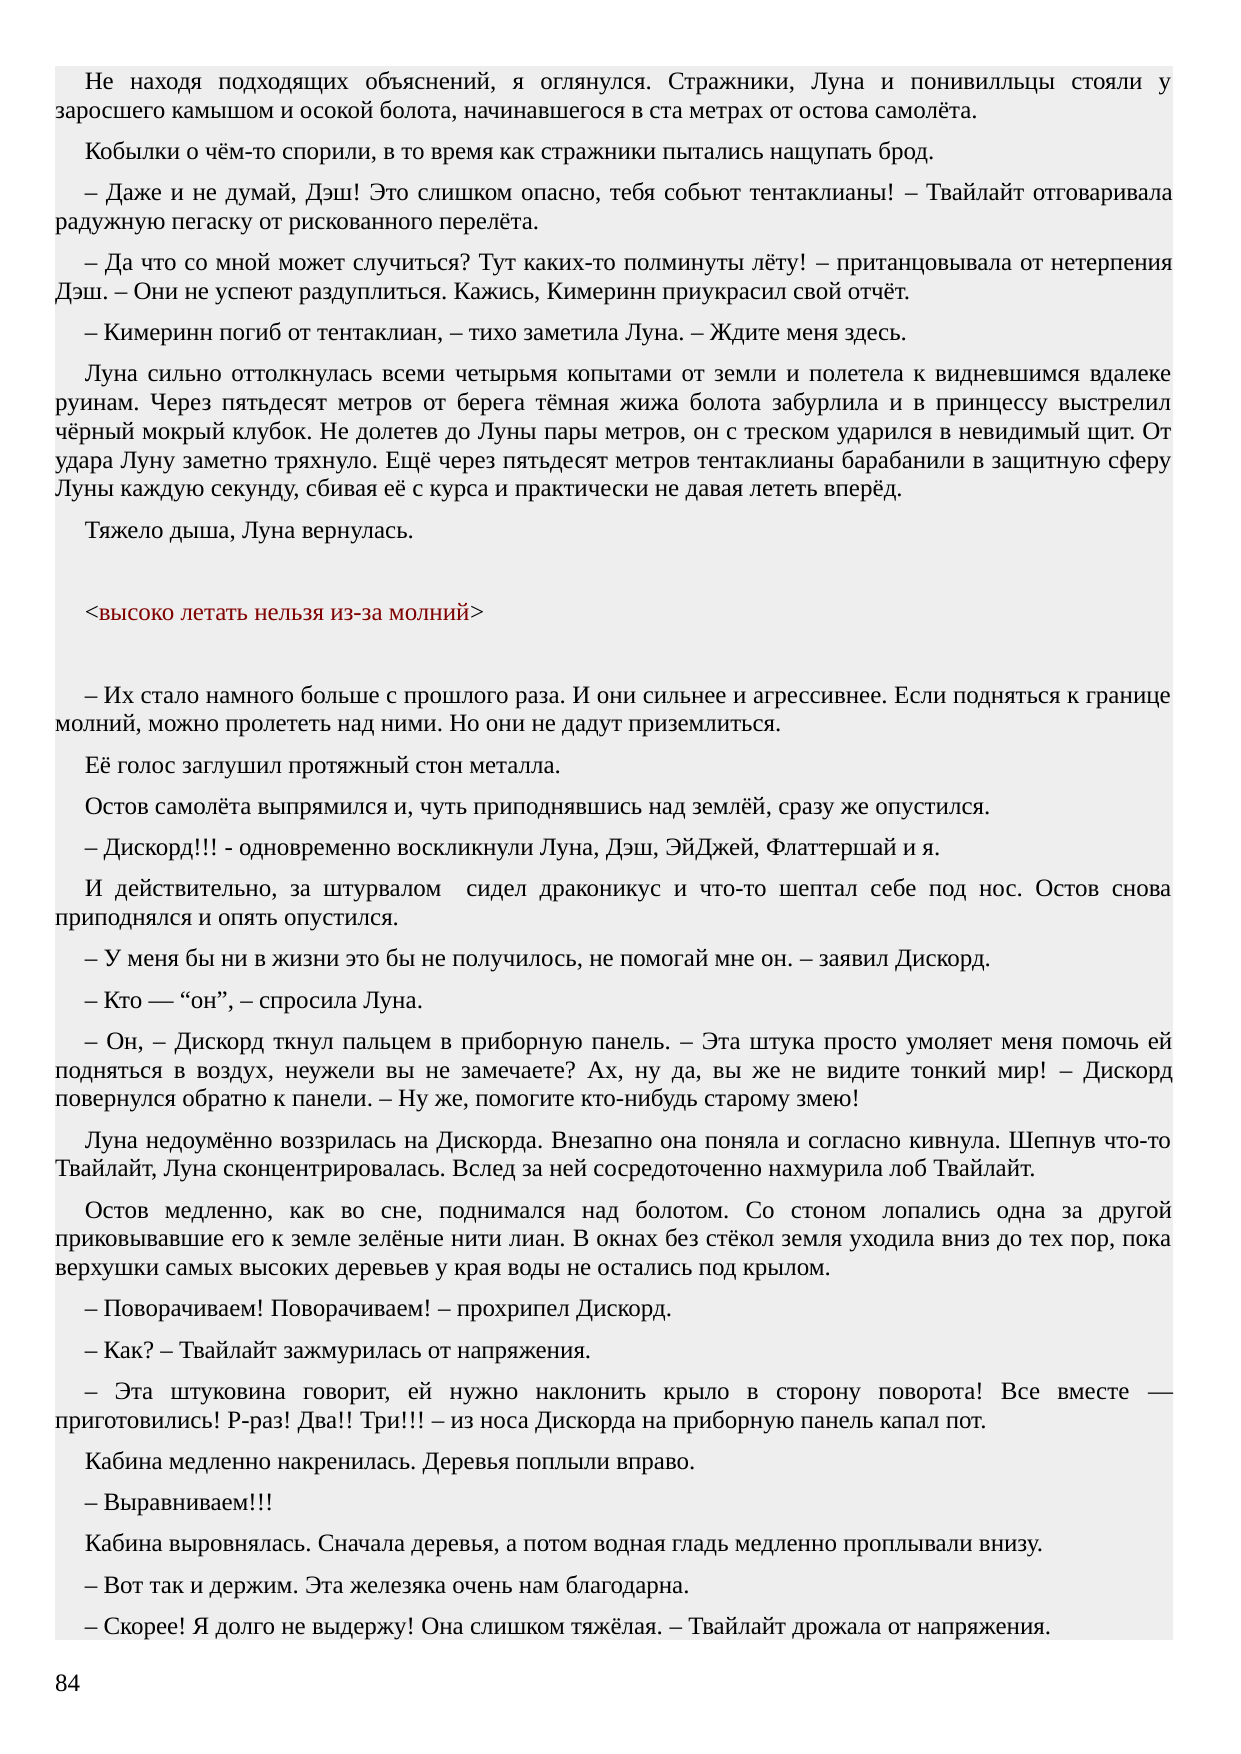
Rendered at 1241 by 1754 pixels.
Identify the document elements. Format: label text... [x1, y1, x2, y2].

text – Их стало намного больше с прошлого раза. И они сильнее и агрессивнее. Если подняться к границе молний, можно пролететь над ними. Но они не дадут приземлиться. [55, 680, 1173, 737]
text Луна недоумённо воззрилась на Дискорда. Внезапно она поняла и согласно кивнула. Шепнув что-то Твайлайт, Луна сконцентрировалась. Вслед за ней сосредоточенно нахмурила лоб Твайлайт. [55, 1125, 1173, 1182]
text – Кто — “он”, – спросила Луна. [55, 985, 1173, 1013]
text И действительно, за штурвалом сидел драконикус и что-то шептал себе под нос. Остов снова приподнялся и опять опустился. [55, 873, 1173, 931]
text Не находя подходящих объяснений, я оглянулся. Стражники, Луна и понивилльцы стояли у заросшего камышом и осокой болота, начинавшегося в ста метрах от остова самолёта. [55, 66, 1173, 123]
text – Дискорд!!! - одновременно воскликнули Луна, Дэш, ЭйДжей, Флаттершай и я. [55, 832, 1173, 861]
text – Он, – Дискорд ткнул пальцем в приборную панель. – Эта штука просто умоляет меня помочь ей подняться в воздух, неужели вы не замечаете? Ах, ну да, вы же не видите тонкий мир! – Дискорд повернулся обратно к панели. – Ну же, помогите кто-нибудь старому змею! [55, 1026, 1173, 1112]
text – Как? – Твайлайт зажмурилась от напряжения. [55, 1335, 1173, 1363]
text Кабина выровнялась. Сначала деревья, а потом водная гладь медленно проплывали внизу. [55, 1528, 1173, 1557]
text – У меня бы ни в жизни это бы не получилось, не помогай мне он. – заявил Дискорд. [55, 943, 1173, 972]
text – Скорее! Я долго не выдержу! Она слишком тяжёлая. – Твайлайт дрожала от напряжения. [55, 1611, 1173, 1640]
text – Выравниваем!!! [55, 1487, 1173, 1516]
text – Да что со мной может случиться? Тут каких-то полминуты лёту! – пританцовывала от нетерпения Дэш. – Они не успеют раздуплиться. Кажись, Кимеринн приукрасил свой отчёт. [55, 247, 1173, 305]
text <высоко летать нельзя из-за молний> [55, 597, 1173, 626]
text Кобылки о чём-то спорили, в то время как стражники пытались нащупать брод. [55, 136, 1173, 165]
text Кабина медленно накренилась. Деревья поплыли вправо. [55, 1446, 1173, 1475]
text – Вот так и держим. Эта железяка очень нам благодарна. [55, 1570, 1173, 1598]
text Тяжело дыша, Луна вернулась. [55, 515, 1173, 543]
text – Поворачиваем! Поворачиваем! – прохрипел Дискорд. [55, 1293, 1173, 1322]
text – Эта штуковина говорит, ей нужно наклонить крыло в сторону поворота! Все вместе — приготовились! Р-раз! Два!! Три!!! – из носа Дискорда на приборную панель капал пот. [55, 1376, 1173, 1433]
text Остов самолёта выпрямился и, чуть приподнявшись над землёй, сразу же опустился. [55, 791, 1173, 820]
text Остов медленно, как во сне, поднимался над болотом. Со стоном лопались одна за другой приковывавшие его к земле зелёные нити лиан. В окнах без стёкол земля уходила вниз до тех пор, пока верхушки самых высоких деревьев у края воды не остались под крылом. [55, 1195, 1173, 1281]
text Луна сильно оттолкнулась всеми четырьмя копытами от земли и полетела к видневшимся вдалеке руинам. Через пятьдесят метров от берега тёмная жижа болота забурлила и в принцессу выстрелил чёрный мокрый клубок. Не долетев до Луны пары метров, он с треском ударился в невидимый щит. От удара Луну заметно тряхнуло. Ещё через пятьдесят метров тентаклианы барабанили в защитную сферу Луны каждую секунду, сбивая её с курса и практически не давая лететь вперёд. [55, 358, 1173, 502]
text – Кимеринн погиб от тентаклиан, – тихо заметила Луна. – Ждите меня здесь. [55, 317, 1173, 346]
text – Даже и не думай, Дэш! Это слишком опасно, тебя собьют тентаклианы! – Твайлайт отговаривала радужную пегаску от рискованного перелёта. [55, 177, 1173, 235]
text Её голос заглушил протяжный стон металла. [55, 750, 1173, 778]
